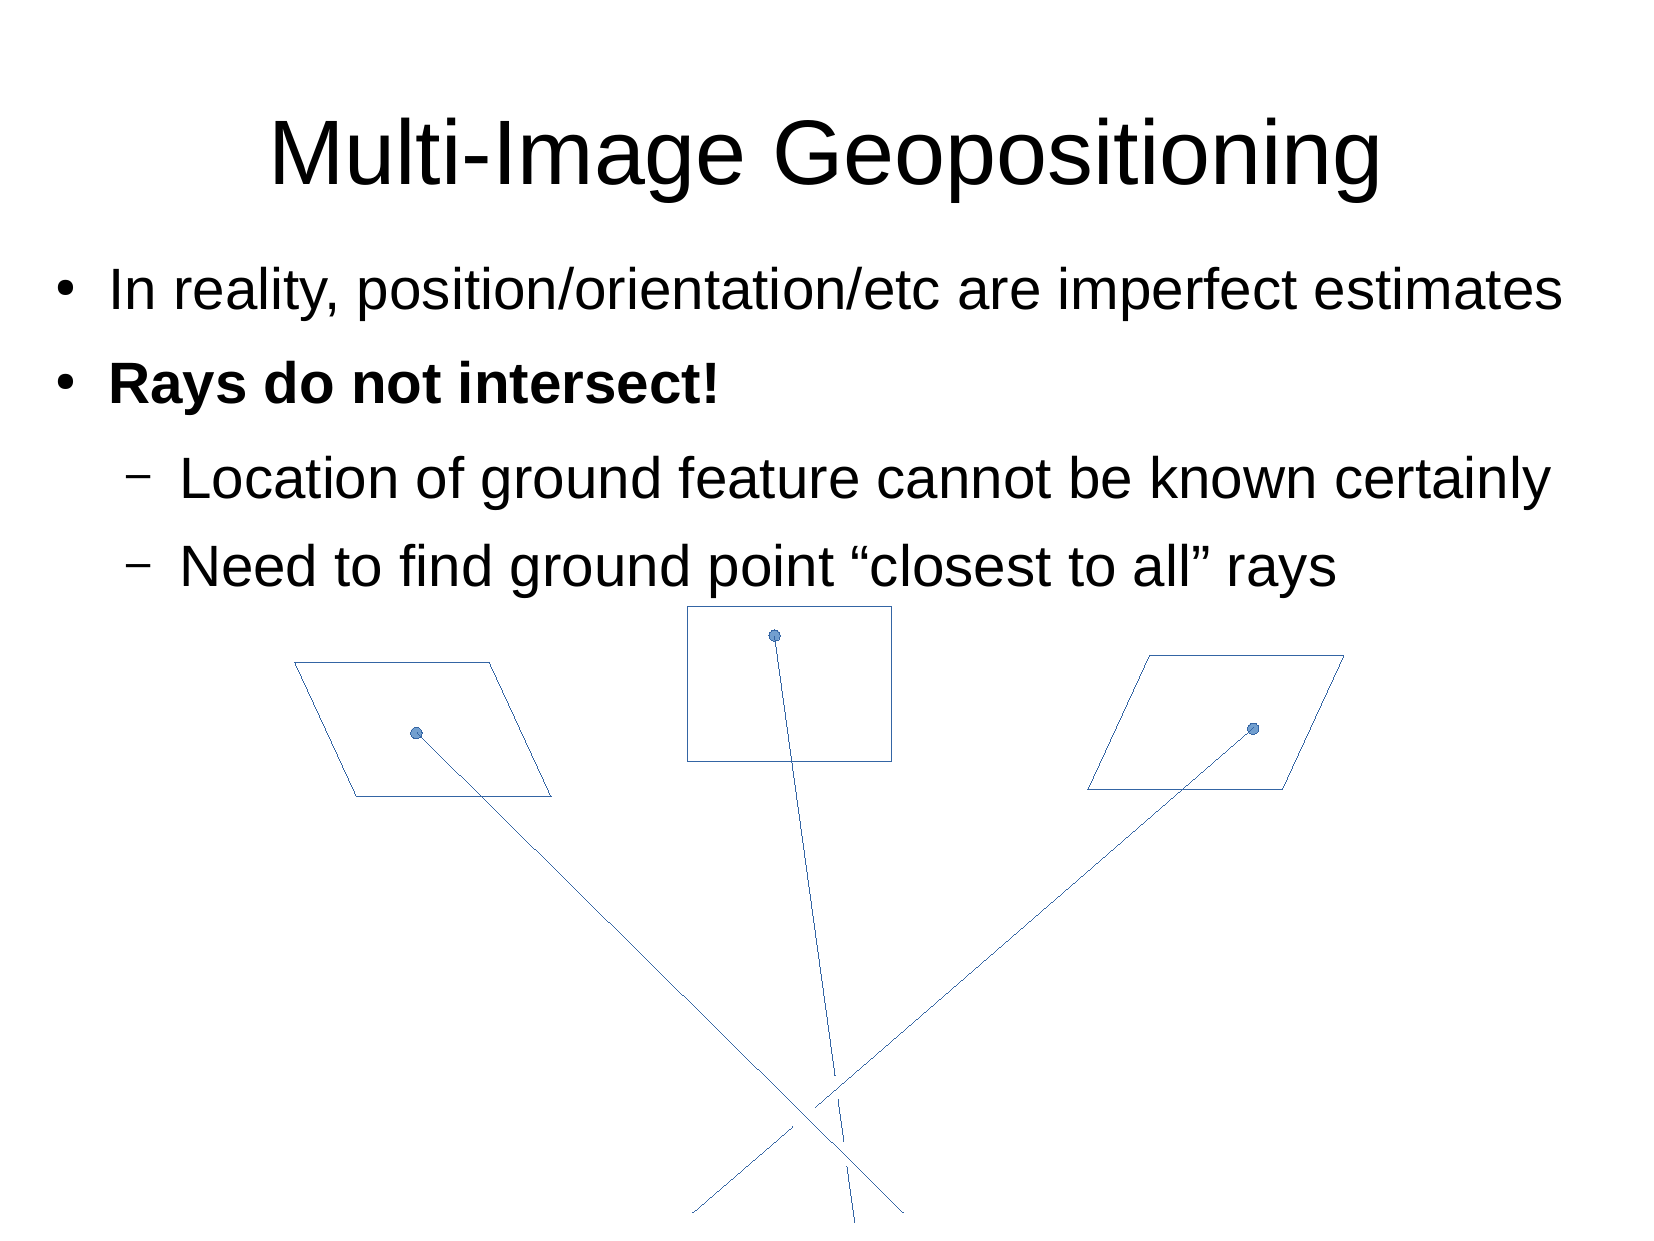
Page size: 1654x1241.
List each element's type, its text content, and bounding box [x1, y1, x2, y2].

list In reality, position/orientation/etc are imperfect estimates Rays do not intersect! Location of ground feature cannot be known certainly Need to find ground point “closest to all” rays [37, 256, 1622, 1211]
title Multi-Image Geopositioning [82, 49, 1571, 256]
